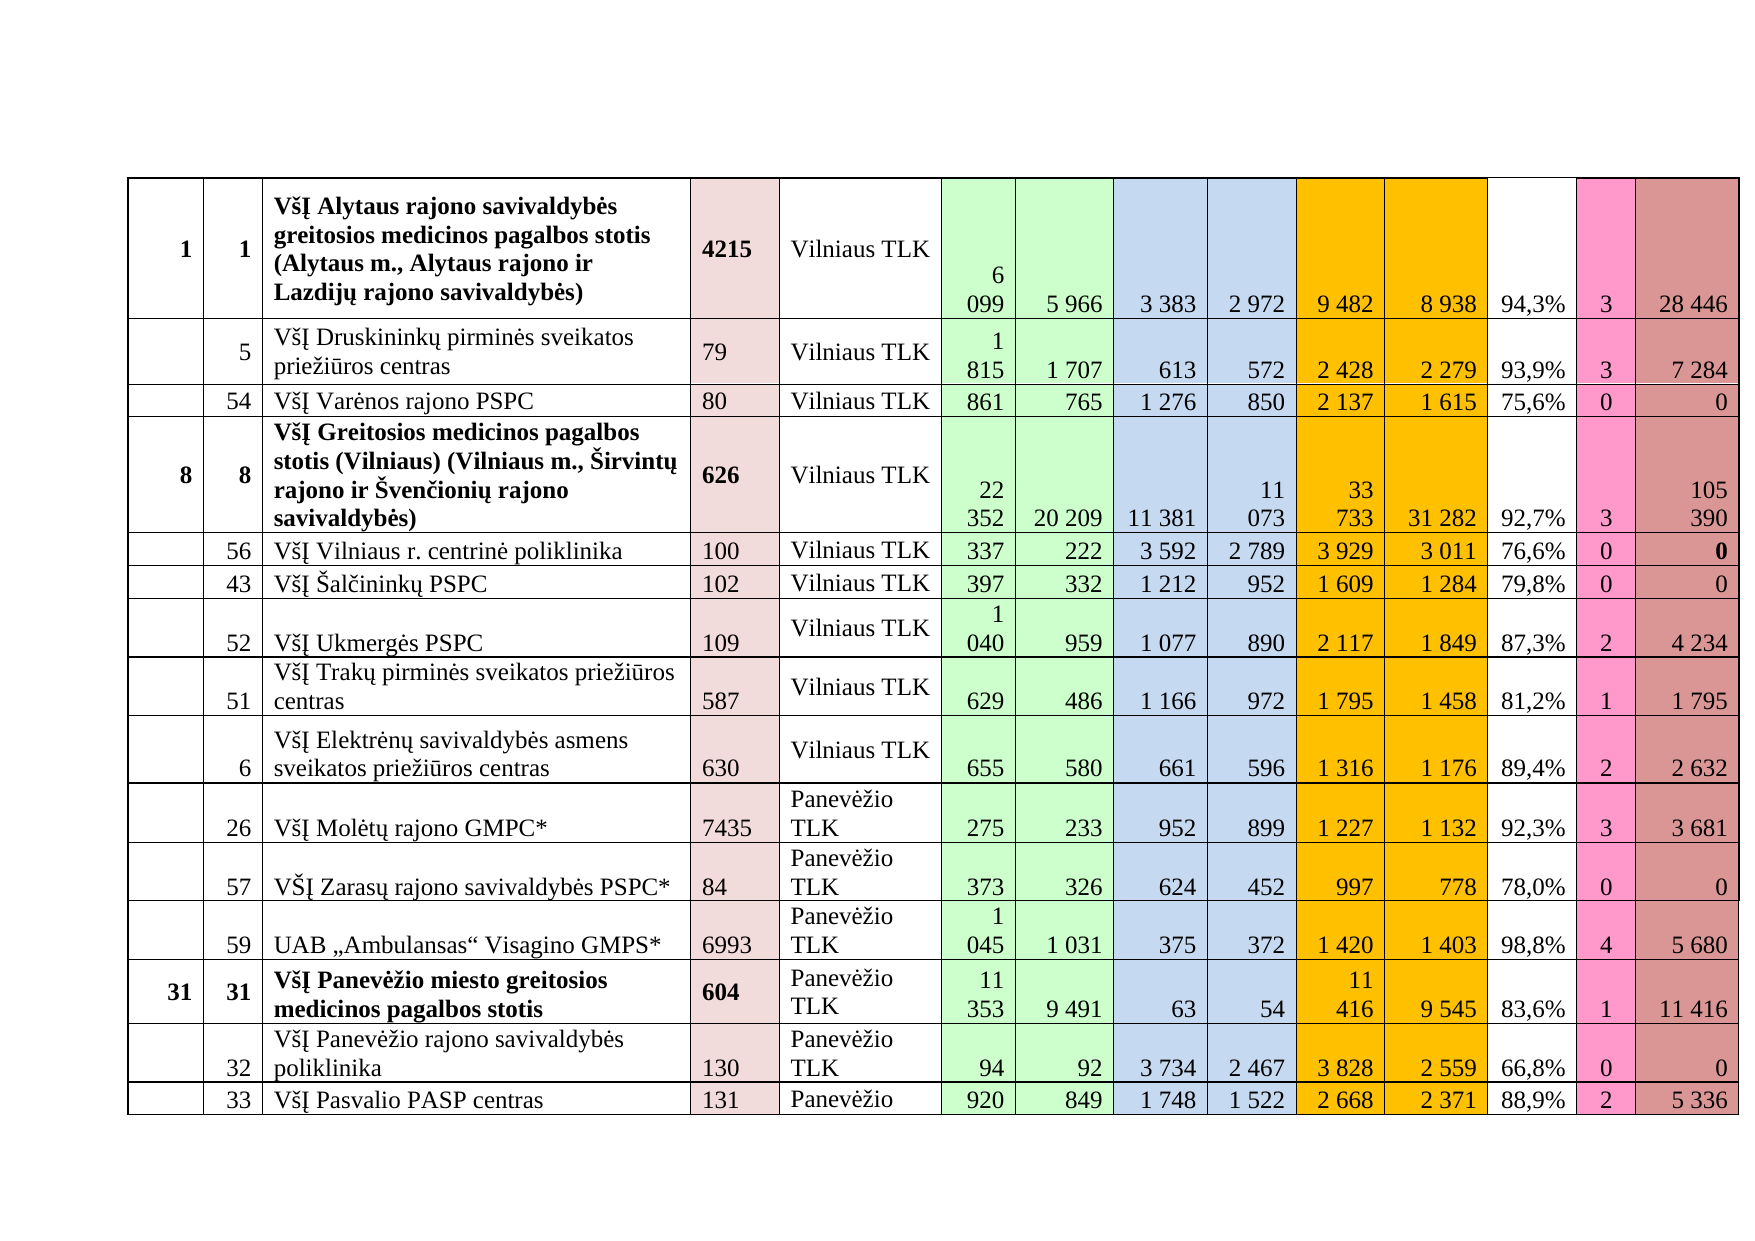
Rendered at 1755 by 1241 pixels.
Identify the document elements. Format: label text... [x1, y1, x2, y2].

table_cell 1 031 [1016, 901, 1113, 959]
table_cell 80 [691, 385, 779, 416]
table_cell Panevėžio TLK [780, 901, 941, 959]
table_cell 952 [1114, 784, 1207, 842]
table_cell 2 [1577, 1083, 1635, 1114]
table_cell 6 [204, 716, 262, 782]
table_cell 850 [1208, 385, 1296, 416]
table_cell Panevėžio TLK [780, 960, 941, 1023]
table_cell 1 849 [1385, 599, 1487, 656]
table_cell VŠĮ Zarasų rajono savivaldybės PSPC* [263, 843, 690, 900]
table_cell 28 446 [1636, 179, 1738, 318]
table_cell 3 [1577, 179, 1635, 318]
table_cell 613 [1114, 319, 1207, 383]
table_cell 52 [204, 599, 262, 656]
table_cell 43 [204, 566, 262, 598]
table_cell 1 458 [1385, 658, 1487, 715]
table_cell Panevėžio [780, 1083, 941, 1114]
table_cell [129, 1083, 203, 1114]
table_cell 89,4% [1488, 716, 1576, 782]
table_cell [129, 784, 203, 842]
table_cell 397 [942, 566, 1015, 598]
table_cell VšĮ Alytaus rajono savivaldybės greitosios medicinos pagalbos stotis (Alytaus m., Alytaus rajono ir Lazdijų rajono savivaldybės) [263, 179, 690, 318]
table_cell [129, 901, 203, 959]
table_cell 1 795 [1636, 658, 1738, 715]
table_cell 899 [1208, 784, 1296, 842]
table_cell VšĮ Panevėžio miesto greitosios medicinos pagalbos stotis [263, 960, 690, 1023]
table_cell 2 632 [1636, 716, 1738, 782]
table_cell 3 929 [1297, 533, 1384, 565]
table_cell 0 [1577, 843, 1635, 900]
table_cell VšĮ Pasvalio PASP centras [263, 1083, 690, 1114]
table_cell 604 [691, 960, 779, 1023]
table_cell 31 [129, 960, 203, 1023]
table_cell 778 [1385, 843, 1487, 900]
table_cell 6 099 [942, 179, 1015, 318]
table_cell 94,3% [1488, 178, 1576, 318]
table_cell 5 [204, 319, 262, 383]
table_cell 66,8% [1488, 1024, 1576, 1081]
table_cell 1 040 [942, 599, 1015, 656]
table_cell 337 [942, 533, 1015, 565]
table_cell 1 420 [1297, 901, 1384, 959]
table_cell 1 284 [1385, 566, 1487, 598]
table_cell 2 789 [1208, 533, 1296, 565]
table_cell 372 [1208, 901, 1296, 959]
table_cell 100 [691, 533, 779, 565]
table_cell 9 482 [1297, 179, 1384, 318]
table_cell 587 [691, 658, 779, 715]
table_cell 0 [1636, 843, 1738, 900]
table_cell 11 416 [1297, 960, 1384, 1023]
table_cell VšĮ Vilniaus r. centrinė poliklinika [263, 533, 690, 565]
table_cell 375 [1114, 901, 1207, 959]
table_cell 1 316 [1297, 716, 1384, 782]
table_cell 661 [1114, 716, 1207, 782]
table_cell 1 615 [1385, 385, 1487, 416]
table_cell Vilniaus TLK [780, 385, 941, 416]
table_cell 63 [1114, 960, 1207, 1023]
table_cell 79,8% [1488, 566, 1576, 598]
table_cell 332 [1016, 566, 1113, 598]
table_cell 0 [1636, 533, 1738, 565]
table_cell Vilniaus TLK [780, 566, 941, 598]
table_cell Vilniaus TLK [780, 417, 941, 532]
table_cell Vilniaus TLK [780, 716, 941, 782]
table_cell [129, 599, 203, 656]
table_cell [129, 319, 203, 383]
table_cell [129, 566, 203, 598]
table_cell 624 [1114, 843, 1207, 900]
table_cell 275 [942, 784, 1015, 842]
table_cell 2 137 [1297, 385, 1384, 416]
table_cell 2 [1577, 599, 1635, 656]
table_cell 94 [942, 1024, 1015, 1081]
table_cell 33 [204, 1083, 262, 1114]
table_cell 2 117 [1297, 599, 1384, 656]
table_cell [129, 658, 203, 715]
table_cell 1 166 [1114, 658, 1207, 715]
table_cell 326 [1016, 843, 1113, 900]
table_cell 2 972 [1208, 179, 1296, 318]
table_cell 33 733 [1297, 417, 1384, 532]
table_cell 890 [1208, 599, 1296, 656]
table_cell VšĮ Panevėžio rajono savivaldybės poliklinika [263, 1024, 690, 1081]
table_cell 1 227 [1297, 784, 1384, 842]
table_cell 76,6% [1488, 533, 1576, 565]
table_cell Panevėžio TLK [780, 1024, 941, 1081]
table_cell Vilniaus TLK [780, 179, 941, 318]
table_cell 26 [204, 784, 262, 842]
table_cell 75,6% [1488, 385, 1576, 416]
table_cell 1 795 [1297, 658, 1384, 715]
table_cell 83,6% [1488, 960, 1576, 1023]
table_cell 131 [691, 1083, 779, 1114]
table_cell 1 276 [1114, 385, 1207, 416]
table_cell 54 [204, 385, 262, 416]
table_cell 54 [1208, 960, 1296, 1023]
table_cell 5 966 [1016, 179, 1113, 318]
table_cell 3 592 [1114, 533, 1207, 565]
table_cell 105 390 [1636, 417, 1738, 532]
table_cell 93,9% [1488, 319, 1576, 383]
table_cell 0 [1577, 533, 1635, 565]
table_cell 11 381 [1114, 417, 1207, 532]
table_cell 5 336 [1636, 1083, 1738, 1114]
table_cell 222 [1016, 533, 1113, 565]
table_cell 4 234 [1636, 599, 1738, 656]
table_cell 1 522 [1208, 1083, 1296, 1114]
table_cell 3 681 [1636, 784, 1738, 842]
table_cell 87,3% [1488, 599, 1576, 656]
table_cell 630 [691, 716, 779, 782]
table_cell 2 428 [1297, 319, 1384, 383]
table_cell 0 [1577, 385, 1635, 416]
table_cell 31 [204, 960, 262, 1023]
table_cell [129, 385, 203, 416]
table_cell 1 [204, 179, 262, 318]
table_cell 1 [1577, 658, 1635, 715]
table_cell 0 [1636, 566, 1738, 598]
table_cell [129, 716, 203, 782]
table_cell 2 668 [1297, 1083, 1384, 1114]
table_cell VšĮ Varėnos rajono PSPC [263, 385, 690, 416]
table_cell 0 [1577, 566, 1635, 598]
table_cell 972 [1208, 658, 1296, 715]
table_cell 1 077 [1114, 599, 1207, 656]
table_cell VšĮ Ukmergės PSPC [263, 599, 690, 656]
table_cell 57 [204, 843, 262, 900]
table_cell Vilniaus TLK [780, 533, 941, 565]
table_cell UAB „Ambulansas“ Visagino GMPS* [263, 901, 690, 959]
table_cell VšĮ Greitosios medicinos pagalbos stotis (Vilniaus) (Vilniaus m., Širvintų rajono ir Švenčionių rajono savivaldybės) [263, 417, 690, 532]
table_cell Vilniaus TLK [780, 319, 941, 383]
table_cell 8 [129, 417, 203, 532]
table_cell 849 [1016, 1083, 1113, 1114]
table_cell 1 045 [942, 901, 1015, 959]
table_cell 626 [691, 417, 779, 532]
table_cell 959 [1016, 599, 1113, 656]
table_cell 130 [691, 1024, 779, 1081]
table_cell 1 815 [942, 319, 1015, 383]
table_cell 3 828 [1297, 1024, 1384, 1081]
table_cell 11 416 [1636, 960, 1738, 1023]
table_cell 88,9% [1488, 1083, 1576, 1114]
table_cell Vilniaus TLK [780, 658, 941, 715]
table_cell 4215 [691, 179, 779, 318]
table_cell 3 [1577, 319, 1635, 383]
table_cell 3 [1577, 417, 1635, 532]
table_cell 765 [1016, 385, 1113, 416]
table_cell 655 [942, 716, 1015, 782]
table_cell [129, 1024, 203, 1081]
table_cell 7 284 [1636, 319, 1738, 383]
table_cell 452 [1208, 843, 1296, 900]
table_cell 7435 [691, 784, 779, 842]
table_cell 9 491 [1016, 960, 1113, 1023]
table_cell 1 [1577, 960, 1635, 1023]
table_cell 572 [1208, 319, 1296, 383]
table_cell VšĮ Druskininkų pirminės sveikatos priežiūros centras [263, 319, 690, 383]
table_cell 11 073 [1208, 417, 1296, 532]
table_cell 9 545 [1385, 960, 1487, 1023]
table_cell 2 559 [1385, 1024, 1487, 1081]
table_cell 1 212 [1114, 566, 1207, 598]
table_cell 920 [942, 1083, 1015, 1114]
table_cell 2 371 [1385, 1083, 1487, 1114]
table_cell 0 [1636, 1024, 1738, 1081]
table_cell 0 [1636, 385, 1738, 416]
table_cell 373 [942, 843, 1015, 900]
table_cell 32 [204, 1024, 262, 1081]
table_cell 92,7% [1488, 417, 1576, 532]
table_cell 629 [942, 658, 1015, 715]
table_cell 2 467 [1208, 1024, 1296, 1081]
table_cell Vilniaus TLK [780, 599, 941, 656]
table_cell 4 [1577, 901, 1635, 959]
table_cell 1 609 [1297, 566, 1384, 598]
table_cell 84 [691, 843, 779, 900]
table_cell 20 209 [1016, 417, 1113, 532]
table_cell 78,0% [1488, 843, 1576, 900]
table_cell 102 [691, 566, 779, 598]
table_cell 3 011 [1385, 533, 1487, 565]
table_cell [129, 843, 203, 900]
table_cell 79 [691, 319, 779, 383]
table_cell 8 [204, 417, 262, 532]
table_cell 56 [204, 533, 262, 565]
table_cell 51 [204, 658, 262, 715]
table_cell 81,2% [1488, 658, 1576, 715]
table_cell 92,3% [1488, 784, 1576, 842]
table_cell 92 [1016, 1024, 1113, 1081]
table_cell 1 707 [1016, 319, 1113, 383]
table_cell 1 [129, 179, 203, 318]
table_cell 2 [1577, 716, 1635, 782]
table_cell 486 [1016, 658, 1113, 715]
table_cell 3 383 [1114, 179, 1207, 318]
table_cell 5 680 [1636, 901, 1738, 959]
table_cell 1 748 [1114, 1083, 1207, 1114]
table_cell 997 [1297, 843, 1384, 900]
table_cell VšĮ Molėtų rajono GMPC* [263, 784, 690, 842]
table_cell 1 132 [1385, 784, 1487, 842]
table_cell 0 [1577, 1024, 1635, 1081]
table_cell Panevėžio TLK [780, 843, 941, 900]
table_cell 59 [204, 901, 262, 959]
table_cell 596 [1208, 716, 1296, 782]
table_cell 98,8% [1488, 901, 1576, 959]
table_cell 3 [1577, 784, 1635, 842]
table_cell 3 734 [1114, 1024, 1207, 1081]
table_cell 2 279 [1385, 319, 1487, 383]
table_cell 6993 [691, 901, 779, 959]
table_cell VšĮ Elektrėnų savivaldybės asmens sveikatos priežiūros centras [263, 716, 690, 782]
table_cell 109 [691, 599, 779, 656]
table_cell 580 [1016, 716, 1113, 782]
table_cell Panevėžio TLK [780, 784, 941, 842]
table_cell 31 282 [1385, 417, 1487, 532]
table_cell 233 [1016, 784, 1113, 842]
table_cell 952 [1208, 566, 1296, 598]
table_cell [129, 533, 203, 565]
table_cell 8 938 [1385, 179, 1487, 318]
table_cell 22 352 [942, 417, 1015, 532]
table_cell 11 353 [942, 960, 1015, 1023]
table_cell 1 176 [1385, 716, 1487, 782]
table_cell VšĮ Šalčininkų PSPC [263, 566, 690, 598]
table_cell 1 403 [1385, 901, 1487, 959]
table_cell 861 [942, 385, 1015, 416]
table_cell VšĮ Trakų pirminės sveikatos priežiūros centras [263, 658, 690, 715]
